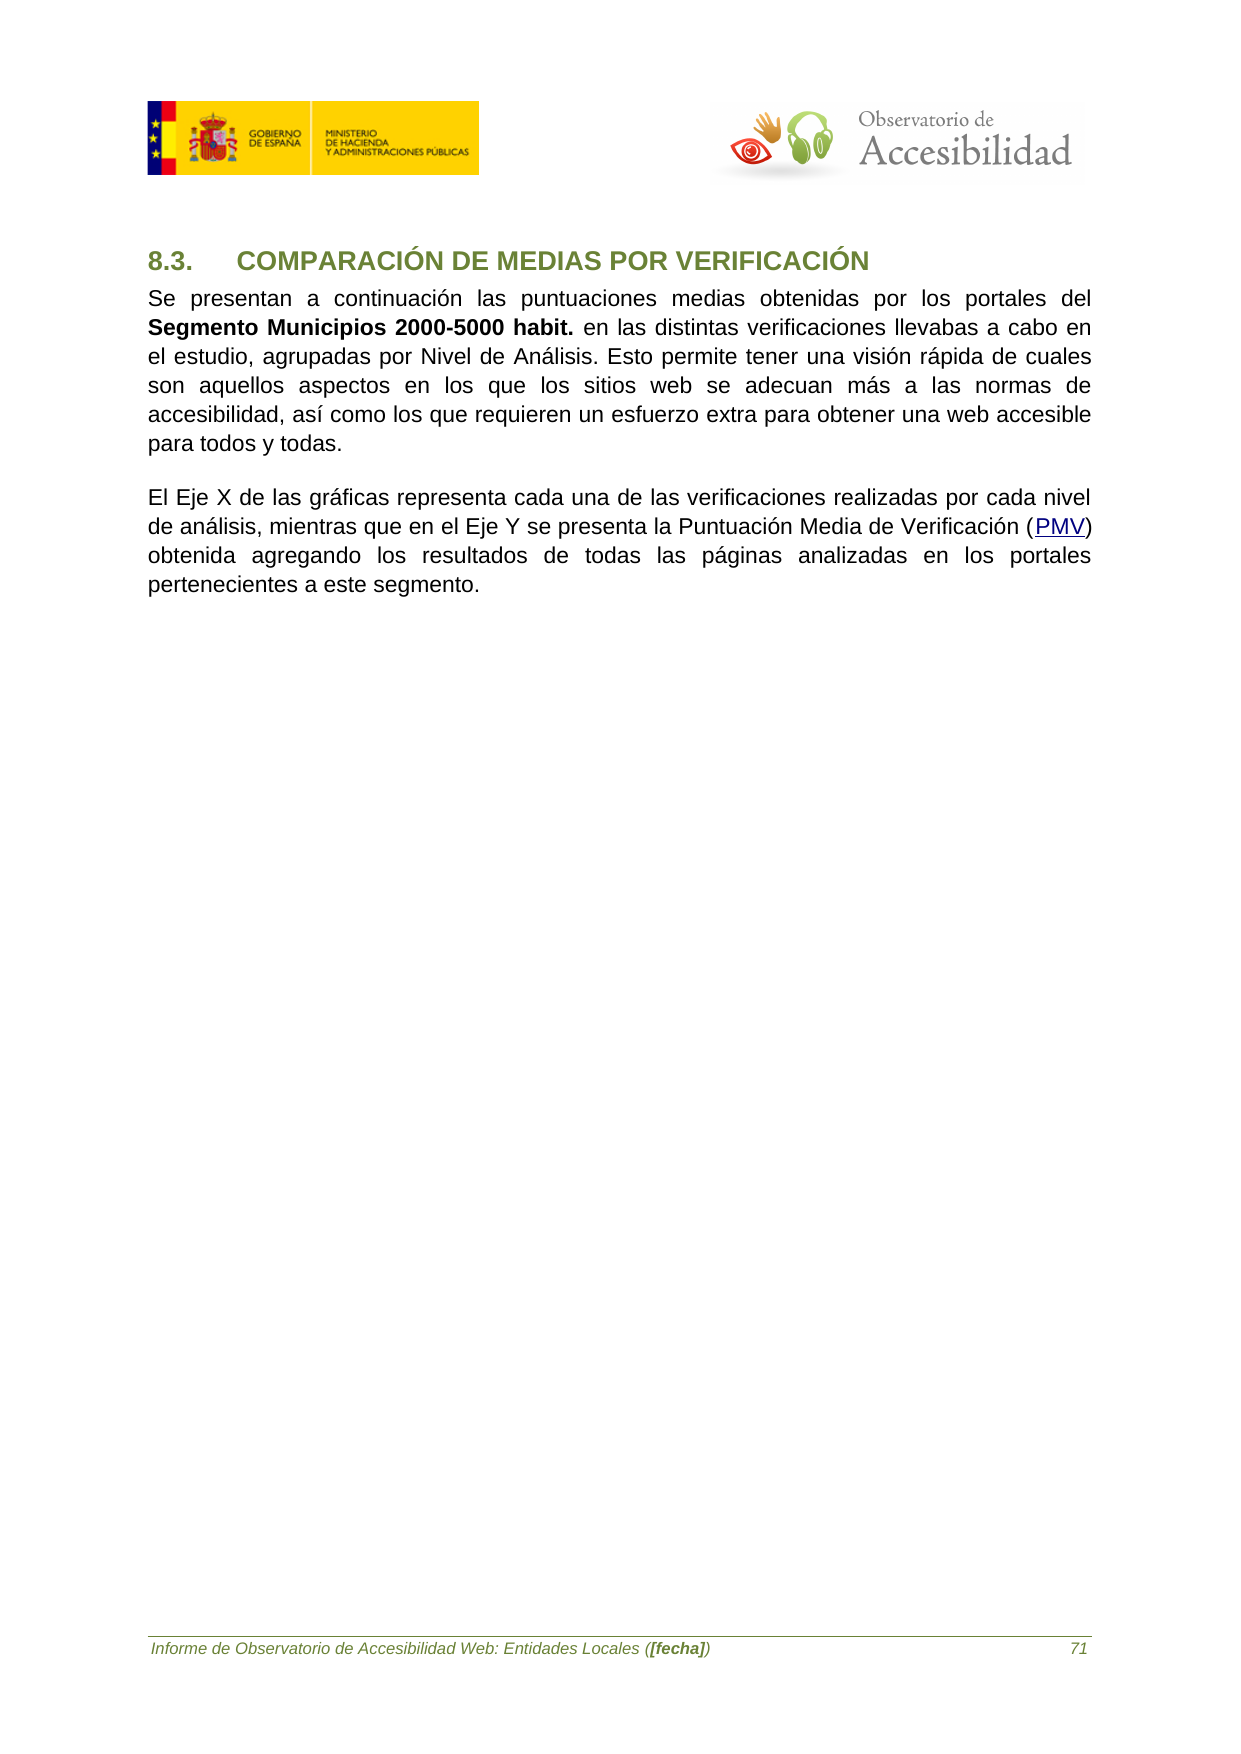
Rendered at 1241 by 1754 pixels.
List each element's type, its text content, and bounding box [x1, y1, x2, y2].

text El Eje X de las gráficas representa cada una de las verificaciones realizadas por cada nivel de análisis, mientras que en el Eje Y se presenta la Puntuación Media de Verificación (PMV) obtenida agregando los resultados de todas las páginas analizadas en los portales pertenecientes a este segmento. [148, 484, 1092, 597]
picture [147, 101, 479, 175]
picture [710, 102, 1086, 185]
subtitle Comparación de medias por verificación [148, 245, 1092, 276]
text Se presentan a continuación las puntuaciones medias obtenidas por los portales del Segmento Municipios 2000-5000 habit. en las distintas verificaciones llevabas a cabo en el estudio, agrupadas por Nivel de Análisis. Esto permite tener una visión rápida de cuales son aquellos aspectos en los que los sitios web se adecuan más a las normas de accesibilidad, así como los que requieren un esfuerzo extra para obtener una web accesible para todos y todas. [148, 285, 1092, 456]
